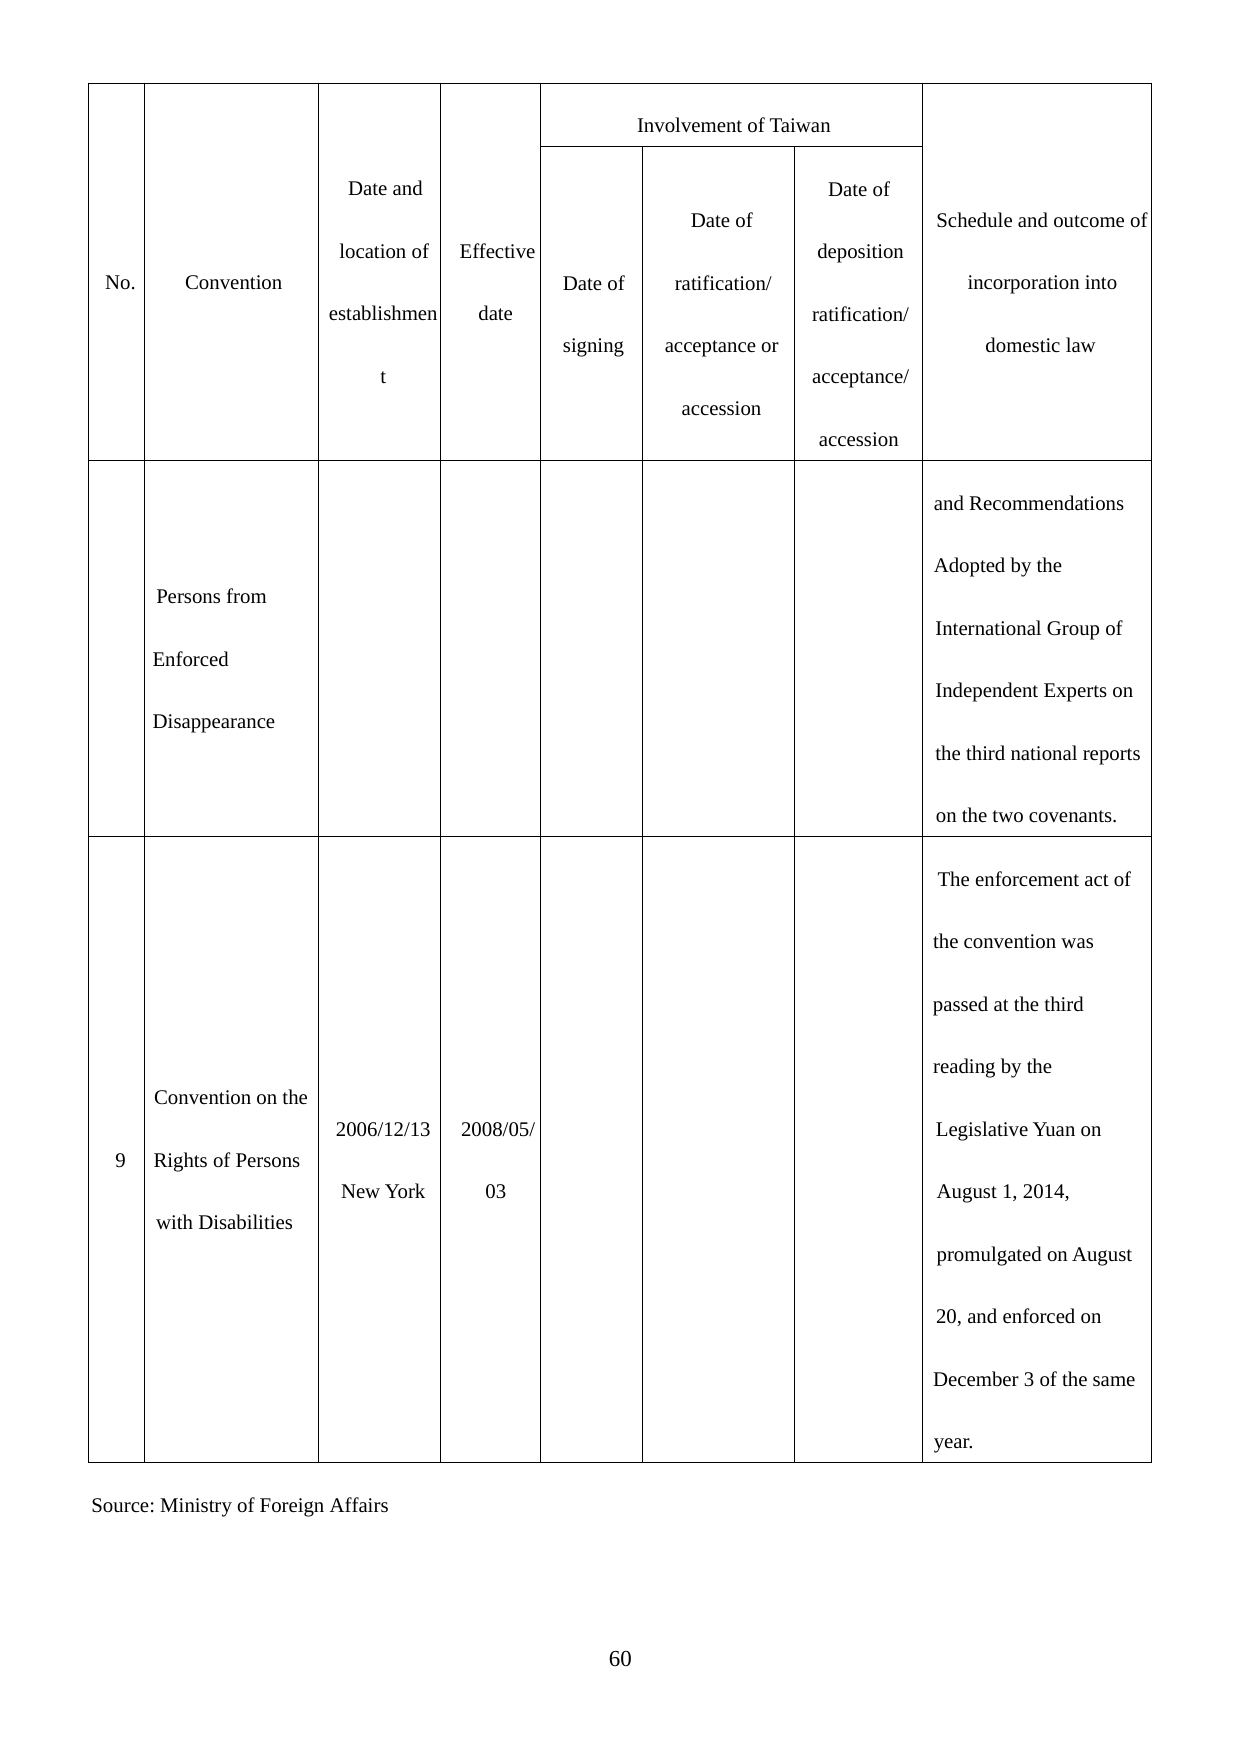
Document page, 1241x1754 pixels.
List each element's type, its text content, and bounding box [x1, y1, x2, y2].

table_cell Date of deposition ratification/ acceptance/ accession [795, 147, 922, 460]
table_cell 9 [89, 837, 144, 1462]
table_cell [541, 837, 642, 1462]
table_cell Date of signing [541, 147, 642, 460]
table_cell [643, 461, 794, 836]
table_cell and Recommendations Adopted by the International Group of Independent Experts on the third national reports on the two covenants. [923, 461, 1151, 836]
table_cell 2008/05/03 [441, 837, 540, 1462]
table_header Involvement of Taiwan [541, 84, 922, 146]
table_cell Persons from Enforced Disappearance [145, 461, 318, 836]
table_cell [541, 461, 642, 836]
table_cell [89, 461, 144, 836]
table_cell The enforcement act of the convention was passed at the third reading by the Legislative Yuan on August 1, 2014, promulgated on August 20, and enforced on December 3 of the same year. [923, 837, 1151, 1462]
table_cell Date of ratification/ acceptance or accession [643, 147, 794, 460]
table_header Convention [145, 84, 318, 460]
table_cell [441, 461, 540, 836]
table_cell Convention on the Rights of Persons with Disabilities [145, 837, 318, 1462]
table_header Schedule and outcome of incorporation into domestic law [923, 84, 1151, 460]
table_header Effective date [441, 84, 540, 460]
table_cell [795, 837, 922, 1462]
table_cell [643, 837, 794, 1462]
text Source: Ministry of Foreign Affairs [89, 1463, 1151, 1525]
table_cell [319, 461, 440, 836]
table_header Date and location of establishment [319, 84, 440, 460]
table_header No. [89, 84, 144, 460]
table_cell [795, 461, 922, 836]
table_cell 2006/12/13 New York [319, 837, 440, 1462]
